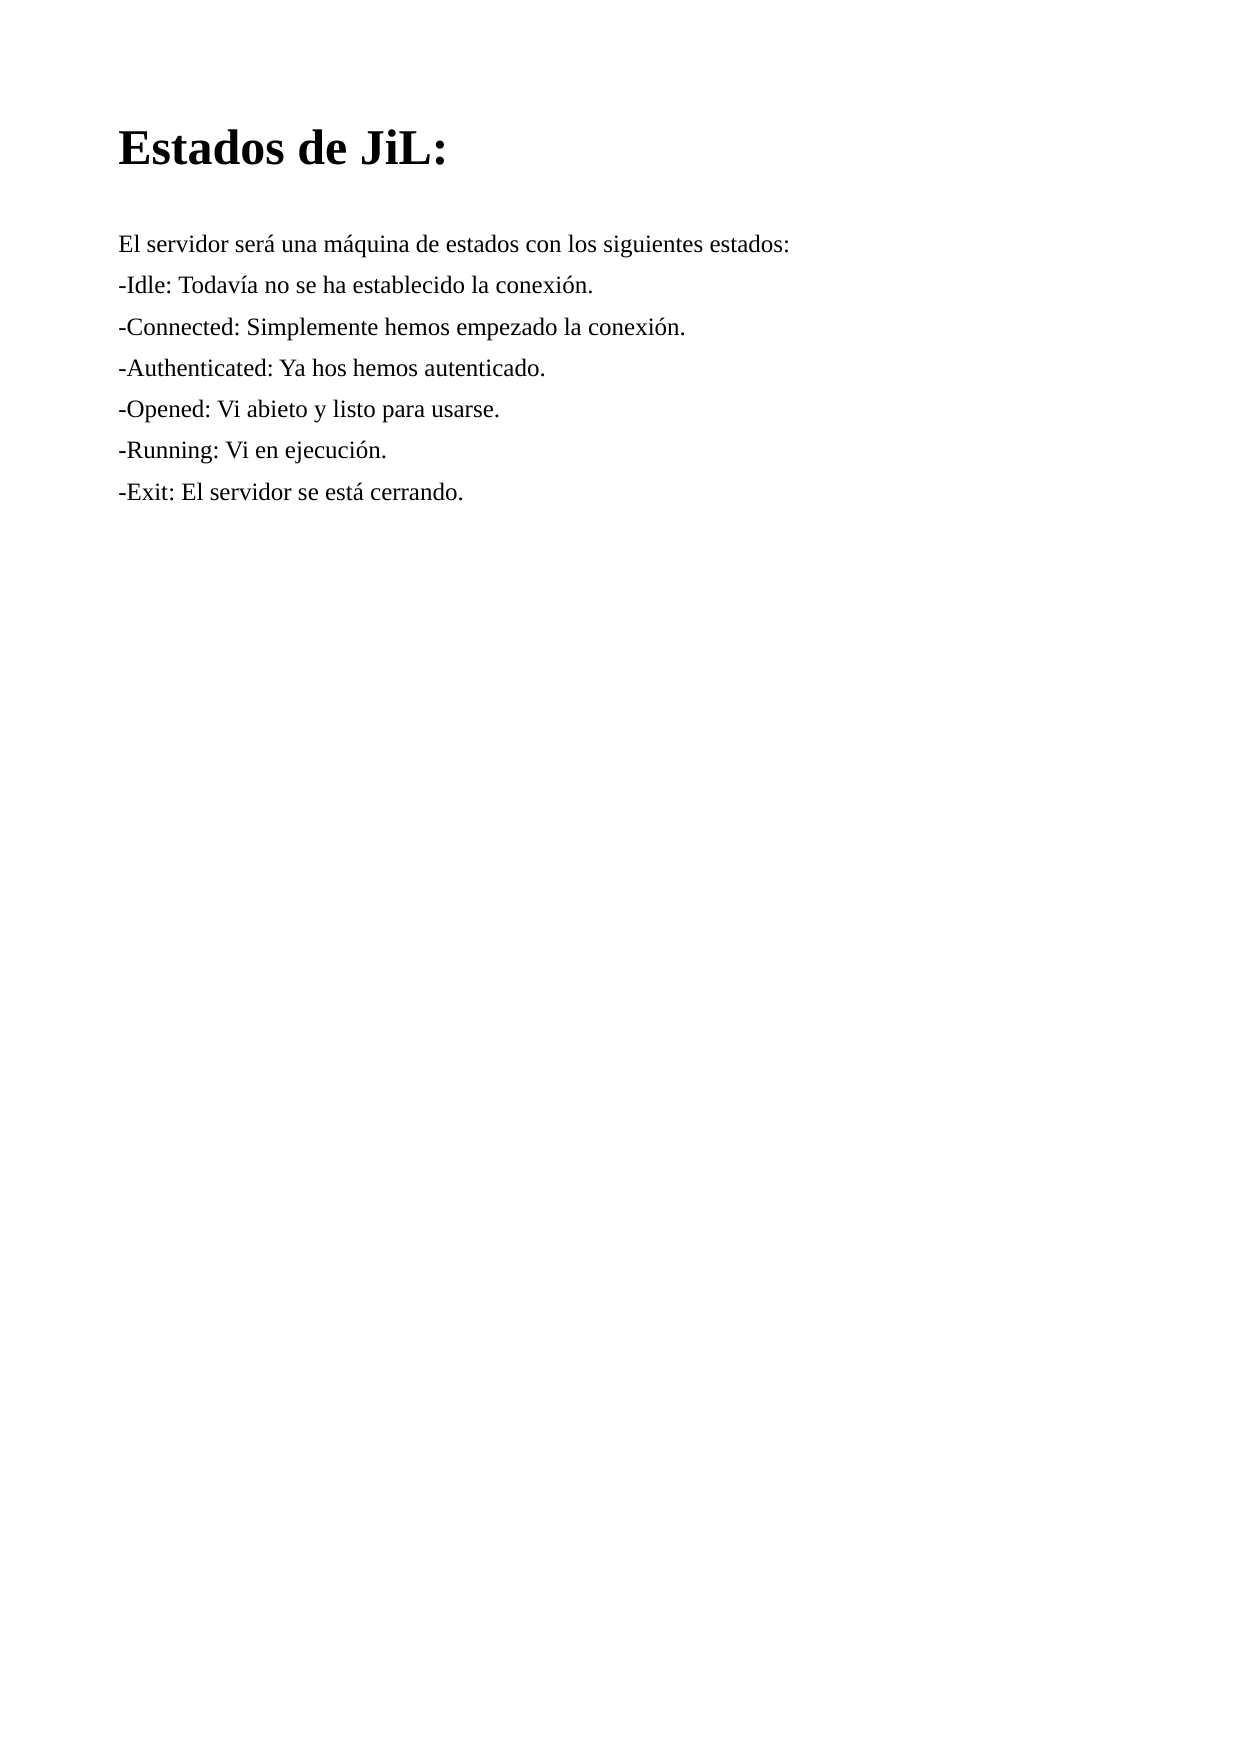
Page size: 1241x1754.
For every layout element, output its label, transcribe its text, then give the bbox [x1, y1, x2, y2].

text -Idle: Todavía no se ha establecido la conexión. [118, 271, 1122, 299]
text -Authenticated: Ya hos hemos autenticado. [118, 353, 1122, 382]
text -Running: Vi en ejecución. [118, 436, 1122, 464]
text -Connected: Simplemente hemos empezado la conexión. [118, 312, 1122, 341]
text El servidor será una máquina de estados con los siguientes estados: [118, 229, 1122, 258]
subtitle Estados de JiL: [118, 118, 1122, 176]
text -Opened: Vi abieto y listo para usarse. [118, 394, 1122, 423]
text -Exit: El servidor se está cerrando. [118, 477, 1122, 506]
